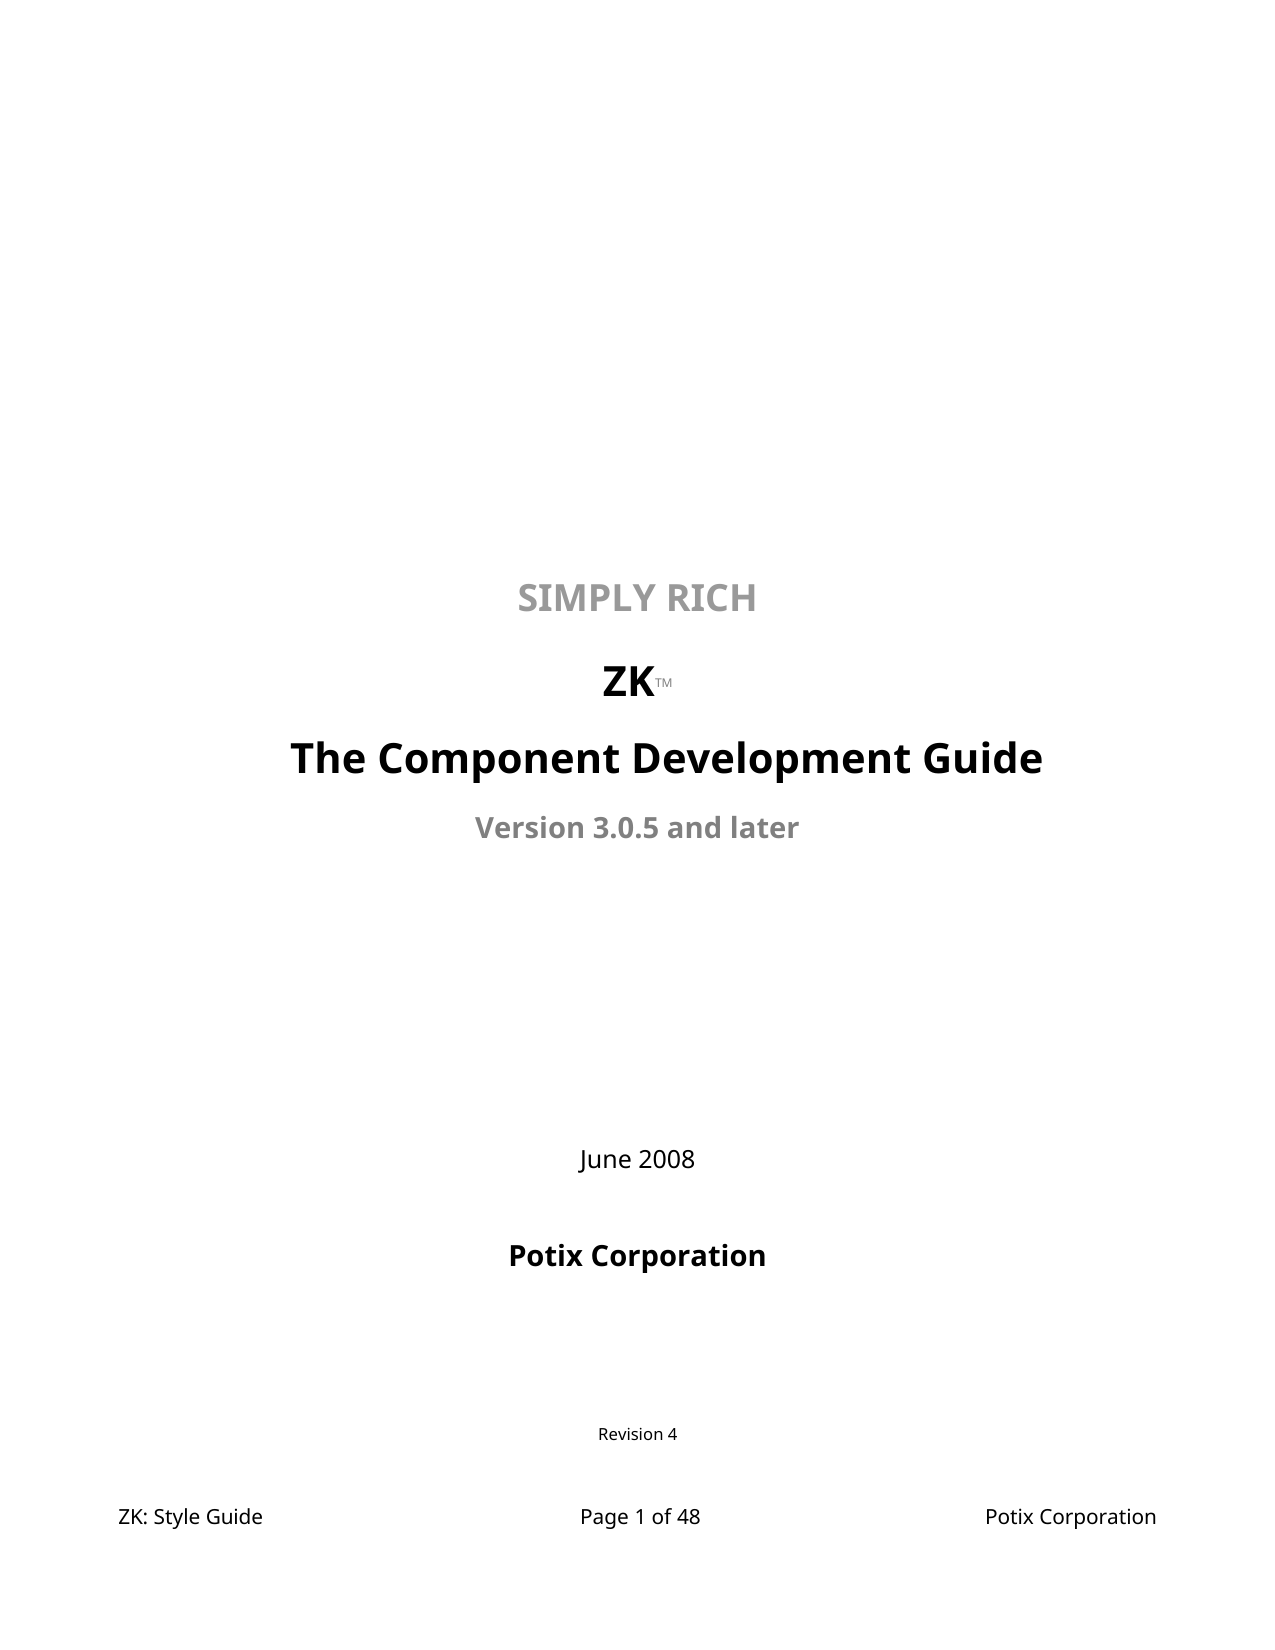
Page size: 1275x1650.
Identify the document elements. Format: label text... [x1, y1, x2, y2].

text SIMPLY RICH [118, 571, 1157, 622]
text Revision 4 [118, 1422, 1157, 1445]
title The Component Development Guide [177, 729, 1157, 786]
subtitle Version 3.0.5 and later [118, 807, 1157, 847]
text June 2008 [118, 1142, 1157, 1176]
text Potix Corporation [118, 1235, 1157, 1275]
text ZKTM [118, 652, 1157, 708]
